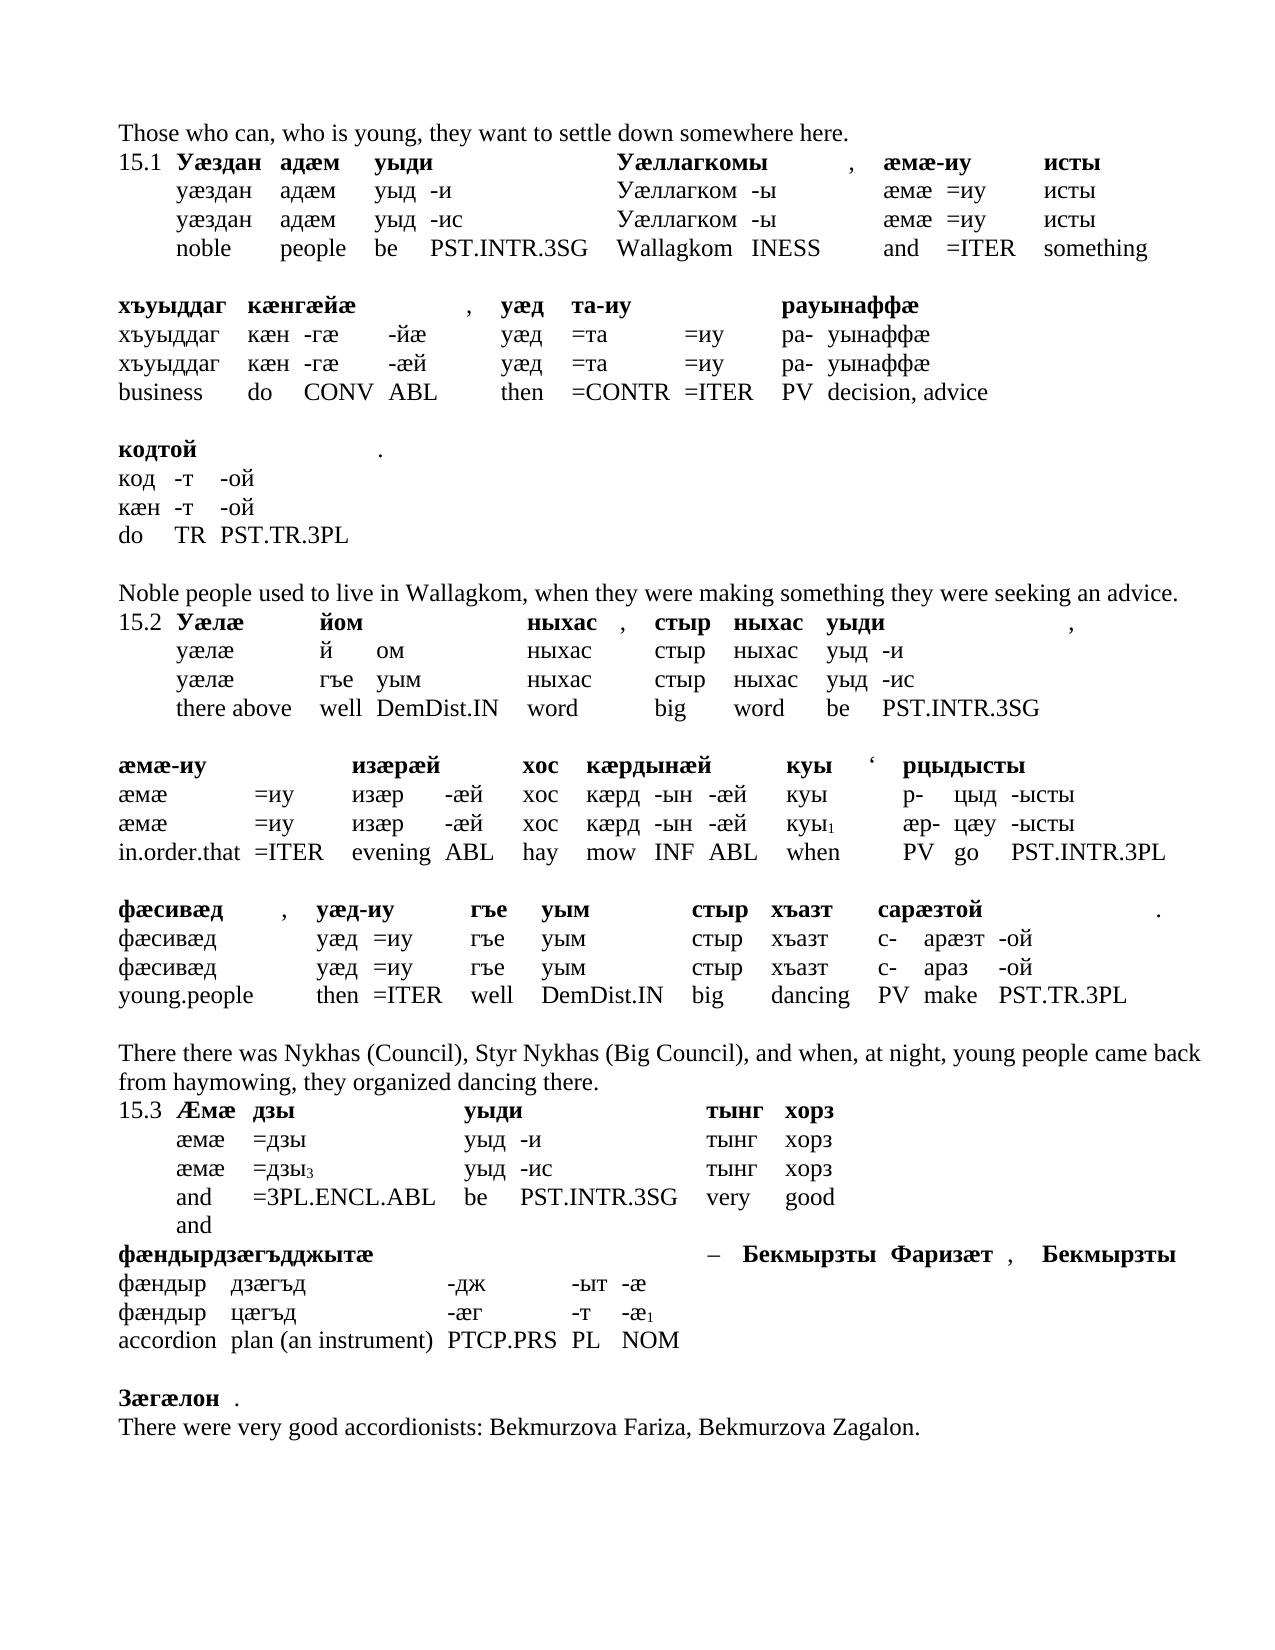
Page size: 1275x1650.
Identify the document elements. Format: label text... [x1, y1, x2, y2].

text адæм [280, 147, 360, 176]
text =та [571, 319, 670, 348]
text – [707, 1239, 728, 1268]
text изæрæй [352, 751, 508, 779]
text business [118, 377, 220, 406]
text уынаффæ [827, 348, 988, 377]
text -ысты [1011, 808, 1166, 837]
text уæд [501, 348, 544, 377]
text уæд-иу [316, 894, 457, 923]
text ныхас [733, 636, 798, 664]
text Noble people used to live in Wallagkom, when they were making something they were seeking an advice. [118, 578, 1249, 607]
text , [281, 894, 302, 923]
text -ы [751, 176, 821, 204]
text =дзы3 [253, 1153, 436, 1182]
text , [1007, 1239, 1028, 1268]
text ныхас [733, 607, 812, 636]
text -йæ [388, 319, 438, 348]
text уым [541, 952, 664, 981]
text make [923, 981, 984, 1009]
text хорз [785, 1096, 849, 1124]
text стыр [692, 894, 757, 923]
text æмæ-иу [883, 147, 1030, 176]
text Уæллагком [616, 204, 737, 233]
text -ис [882, 664, 1040, 693]
text уæд [501, 291, 558, 319]
text =ITER [684, 377, 754, 406]
text изæр [352, 808, 431, 837]
text уæздан [176, 204, 252, 233]
text and [176, 1182, 225, 1211]
text Уæллагком [616, 176, 737, 204]
text уым [376, 664, 499, 693]
text æмæ [176, 1153, 225, 1182]
text гъе [470, 894, 527, 923]
text There were very good accordionists: Bekmurzova Fariza, Bekmurzova Zagalon. [118, 1412, 1249, 1441]
text хос [522, 779, 558, 808]
text гъе [470, 952, 513, 981]
text уыди [826, 607, 1054, 636]
text very [706, 1182, 757, 1211]
text PST.INTR.3SG [882, 693, 1040, 722]
text исты [1043, 176, 1148, 204]
text хъазт [771, 923, 850, 952]
text кодтой [118, 434, 363, 463]
text -æй [708, 779, 758, 808]
text -и [430, 176, 588, 204]
text фæндырдзæгъдджытæ [118, 1239, 694, 1268]
text NOM [621, 1326, 680, 1354]
text PV [903, 837, 940, 866]
text куы [786, 751, 854, 779]
text =иу [254, 808, 324, 837]
text PTCP.PRS [447, 1326, 558, 1354]
text æмæ-иу [118, 751, 338, 779]
text хъуыддаг [118, 291, 234, 319]
text 15.3 [118, 1096, 162, 1124]
text уыд [826, 636, 868, 664]
text уыд [826, 664, 868, 693]
text цыд [954, 779, 997, 808]
text -т [571, 1297, 608, 1326]
text кæрдынæй [586, 751, 772, 779]
text =иу [684, 319, 754, 348]
text хос [522, 808, 558, 837]
text адæм [280, 204, 346, 233]
text , [466, 291, 487, 319]
text -æй [444, 779, 495, 808]
text уыд [374, 204, 416, 233]
text word [527, 693, 592, 722]
text исты [1043, 204, 1148, 233]
text ныхас [527, 664, 592, 693]
text word [733, 693, 798, 722]
text INESS [751, 233, 821, 262]
text хъазт [771, 952, 850, 981]
text 15.1 [118, 147, 162, 176]
text -ын [654, 779, 694, 808]
text дзы [253, 1096, 450, 1124]
text go [954, 837, 997, 866]
text тынг [706, 1153, 757, 1182]
text -т [174, 463, 206, 492]
text -ис [520, 1153, 678, 1182]
text хъазт [771, 894, 864, 923]
text рцыдысты [903, 751, 1180, 779]
text evening [352, 837, 431, 866]
text -æ [621, 1268, 680, 1297]
text =иу [946, 176, 1016, 204]
text accordion [118, 1326, 217, 1354]
text уыд [374, 176, 416, 204]
text Зæгæлон [118, 1383, 220, 1412]
text цæу [954, 808, 997, 837]
text тынг [706, 1096, 771, 1124]
text ABL [708, 837, 758, 866]
text big [692, 981, 743, 1009]
text -æй [388, 348, 438, 377]
text and [883, 233, 932, 262]
text well [319, 693, 362, 722]
text -æ1 [621, 1297, 680, 1326]
text р- [903, 779, 940, 808]
text Уæздан [176, 147, 266, 176]
text код [118, 463, 160, 492]
text be [826, 693, 868, 722]
text Уæлæ [176, 607, 306, 636]
text ныхас [733, 664, 798, 693]
text =иу [254, 779, 324, 808]
text DemDist.IN [541, 981, 664, 1009]
text do [247, 377, 290, 406]
text фæсивæд [118, 952, 254, 981]
text гъе [319, 664, 362, 693]
text Фаризæт [890, 1239, 993, 1268]
text be [374, 233, 416, 262]
text PV [781, 377, 813, 406]
text уæлæ [176, 636, 292, 664]
text Уæллагкомы [616, 147, 834, 176]
text when [786, 837, 840, 866]
text =та [571, 348, 670, 377]
text ом [376, 636, 499, 664]
text dancing [771, 981, 850, 1009]
text . [233, 1383, 254, 1412]
text Those who can, who is young, they want to settle down somewhere here. [118, 118, 1249, 147]
text с- [878, 952, 910, 981]
text , [848, 147, 869, 176]
text PST.TR.3PL [998, 981, 1128, 1009]
text =ITER [373, 981, 443, 1009]
text then [501, 377, 544, 406]
text -ой [220, 492, 349, 521]
text noble [176, 233, 252, 262]
text young.people [118, 981, 254, 1009]
text уыди [464, 1096, 692, 1124]
text уынаффæ [827, 319, 988, 348]
text хос [522, 751, 572, 779]
text хорз [785, 1124, 835, 1153]
text фæндыр [118, 1268, 217, 1297]
text Бекмырзты [742, 1239, 877, 1268]
text -æй [444, 808, 495, 837]
text кæрд [586, 808, 640, 837]
text -ис [430, 204, 588, 233]
text -и [882, 636, 1040, 664]
text =иу [946, 204, 1016, 233]
text ра- [781, 348, 813, 377]
text дзæгъд [231, 1268, 433, 1297]
text =ITER [254, 837, 324, 866]
text æмæ [118, 779, 240, 808]
text =ITER [946, 233, 1016, 262]
text -т [174, 492, 206, 521]
text decision, advice [827, 377, 988, 406]
text CONV [303, 377, 374, 406]
text and [176, 1211, 239, 1239]
text =3PL.ENCL.ABL [253, 1182, 436, 1211]
text Æмæ [176, 1096, 239, 1124]
text й [319, 636, 362, 664]
text арæзт [923, 923, 984, 952]
text hay [522, 837, 558, 866]
text =иу [684, 348, 754, 377]
text do [118, 521, 160, 549]
text . [377, 434, 398, 463]
text DemDist.IN [376, 693, 499, 722]
text уым [541, 923, 664, 952]
text кæн [247, 319, 290, 348]
text -æг [447, 1297, 558, 1326]
text . [1155, 894, 1176, 923]
text There there was Nykhas (Council), Styr Nykhas (Big Council), and when, at night, young people came back from haymowing, they organized dancing there. [118, 1038, 1249, 1096]
text ‘ [868, 751, 889, 779]
text plan (an instrument) [231, 1326, 433, 1354]
text гъе [470, 923, 513, 952]
text PL [571, 1326, 608, 1354]
text хъуыддаг [118, 319, 220, 348]
text Wallagkom [616, 233, 737, 262]
text уæд [316, 952, 359, 981]
text ныхас [527, 607, 606, 636]
text people [280, 233, 346, 262]
text there above [176, 693, 292, 722]
text TR [174, 521, 206, 549]
text in.order.that [118, 837, 240, 866]
text уыд [464, 1124, 506, 1153]
text -дж [447, 1268, 558, 1297]
text уыди [374, 147, 602, 176]
text араз [923, 952, 984, 981]
text с- [878, 923, 910, 952]
text æмæ [883, 204, 932, 233]
text кæрд [586, 779, 640, 808]
text исты [1043, 147, 1162, 176]
text рауынаффæ [781, 291, 1002, 319]
text уæздан [176, 176, 252, 204]
text PST.INTR.3PL [1011, 837, 1166, 866]
text -гæ [303, 319, 374, 348]
text -ой [998, 923, 1128, 952]
text 15.2 [118, 607, 162, 636]
text фæсивæд [118, 894, 267, 923]
text хорз [785, 1153, 835, 1182]
text стыр [654, 664, 706, 693]
text -ы [751, 204, 821, 233]
text =иу [373, 952, 443, 981]
text well [470, 981, 513, 1009]
text , [1068, 607, 1089, 636]
text та-иу [571, 291, 768, 319]
text тынг [706, 1124, 757, 1153]
text Бекмырзты [1042, 1239, 1176, 1268]
text кæн [118, 492, 160, 521]
text PST.INTR.3SG [520, 1182, 678, 1211]
text be [464, 1182, 506, 1211]
text -ысты [1011, 779, 1166, 808]
text стыр [654, 607, 719, 636]
text фæсивæд [118, 923, 254, 952]
text кæн [247, 348, 290, 377]
text something [1043, 233, 1148, 262]
text уæд [316, 923, 359, 952]
text стыр [692, 923, 743, 952]
text -ыт [571, 1268, 608, 1297]
text INF [654, 837, 694, 866]
text ныхас [527, 636, 592, 664]
text PST.INTR.3SG [430, 233, 588, 262]
text good [785, 1182, 835, 1211]
text стыр [692, 952, 743, 981]
text йом [319, 607, 513, 636]
text сарæзтой [878, 894, 1142, 923]
text ABL [444, 837, 495, 866]
text ABL [388, 377, 438, 406]
text , [619, 607, 641, 636]
text кæнгæйæ [247, 291, 452, 319]
text =иу [373, 923, 443, 952]
text -и [520, 1124, 678, 1153]
text куы1 [786, 808, 840, 837]
text куы [786, 779, 840, 808]
text æмæ [176, 1124, 225, 1153]
text стыр [654, 636, 706, 664]
text then [316, 981, 359, 1009]
text -æй [708, 808, 758, 837]
text PV [878, 981, 910, 1009]
text -ой [998, 952, 1128, 981]
text -ын [654, 808, 694, 837]
text PST.TR.3PL [220, 521, 349, 549]
text изæр [352, 779, 431, 808]
text уыд [464, 1153, 506, 1182]
text ра- [781, 319, 813, 348]
text æмæ [883, 176, 932, 204]
text адæм [280, 176, 346, 204]
text уæлæ [176, 664, 292, 693]
text æмæ [118, 808, 240, 837]
text mow [586, 837, 640, 866]
text уым [541, 894, 678, 923]
text хъуыддаг [118, 348, 220, 377]
text фæндыр [118, 1297, 217, 1326]
text -ой [220, 463, 349, 492]
text -гæ [303, 348, 374, 377]
text =CONTR [571, 377, 670, 406]
text цæгъд [231, 1297, 433, 1326]
text =дзы [253, 1124, 436, 1153]
text уæд [501, 319, 544, 348]
text big [654, 693, 706, 722]
text æр- [903, 808, 940, 837]
